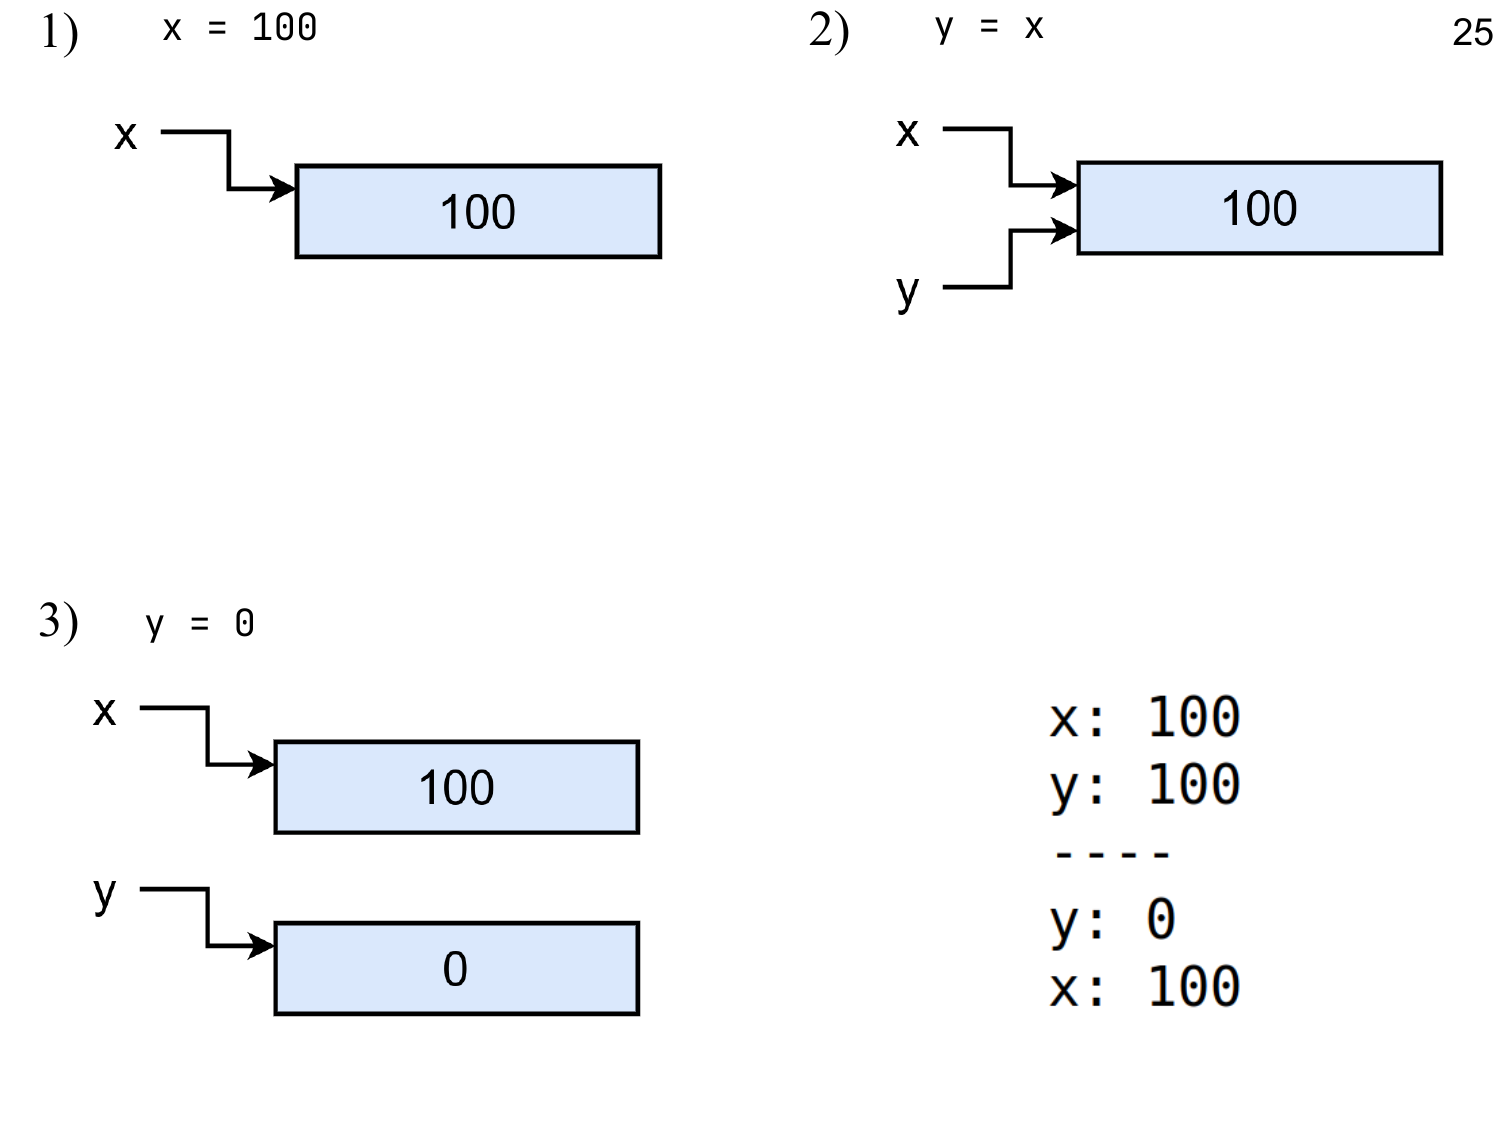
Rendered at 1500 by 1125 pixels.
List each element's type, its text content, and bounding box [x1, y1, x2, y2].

picture [59, 661, 650, 1026]
text_box x = 100 [161, 0, 334, 56]
text_box y = 0 [143, 591, 272, 652]
picture [862, 82, 1453, 331]
text_box 3) [37, 578, 95, 654]
text_box 1) [37, 0, 95, 65]
text_box 2) [809, 0, 866, 64]
picture [1029, 673, 1264, 1033]
text_box y = x [933, 0, 1061, 54]
picture [80, 85, 672, 269]
